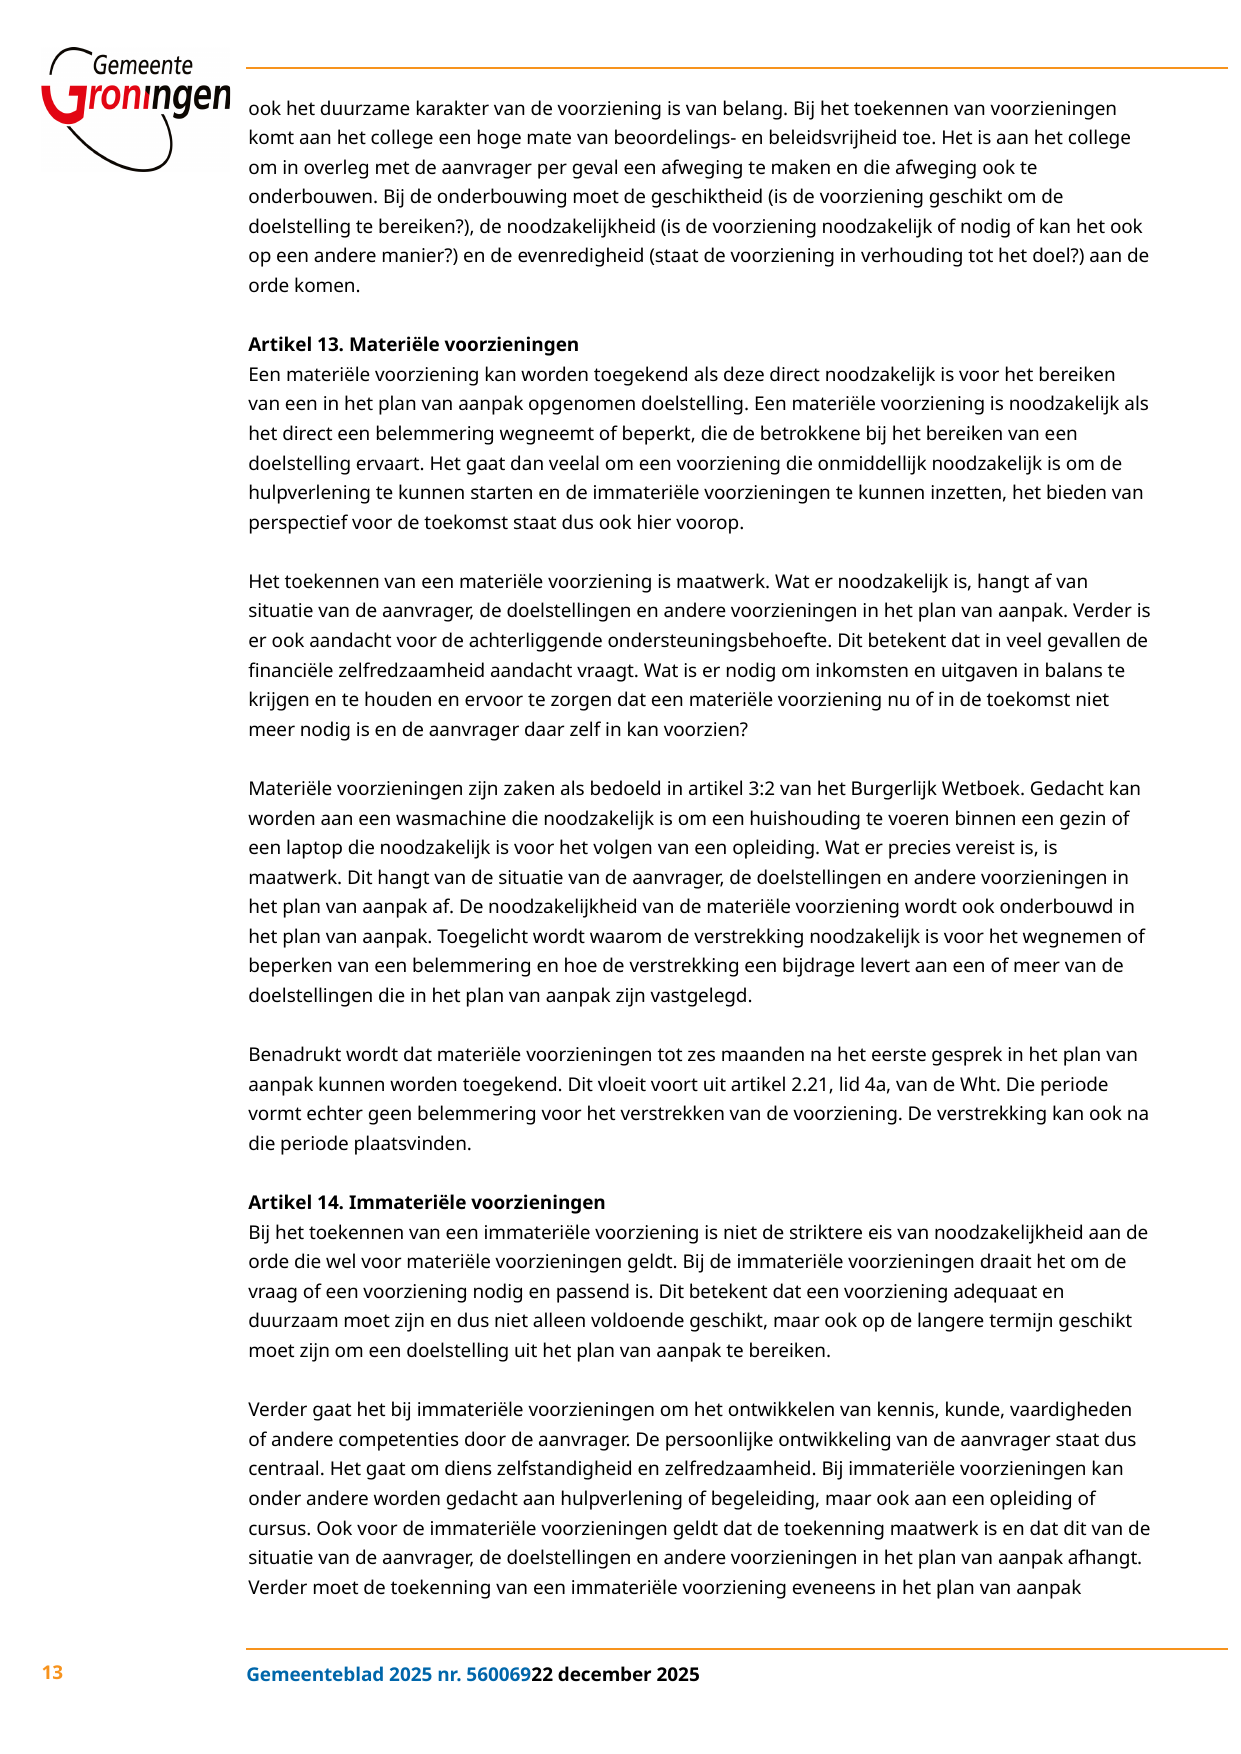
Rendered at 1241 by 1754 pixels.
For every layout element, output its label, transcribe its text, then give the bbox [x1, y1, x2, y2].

text ook het duurzame karakter van de voorziening is van belang. Bij het toekennen van voorzieningen komt aan het college een hoge mate van beoordelings- en beleidsvrijheid toe. Het is aan het college om in overleg met de aanvrager per geval een afweging te maken en die afweging ook te onderbouwen. Bij de onderbouwing moet de geschiktheid (is de voorziening geschikt om de doelstelling te bereiken?), de noodzakelijkheid (is de voorziening noodzakelijk of nodig of kan het ook op een andere manier?) en de evenredigheid (staat de voorziening in verhouding tot het doel?) aan de orde komen. [248, 95, 1152, 298]
text Benadrukt wordt dat materiële voorzieningen tot zes maanden na het eerste gesprek in het plan van aanpak kunnen worden toegekend. Dit vloeit voort uit artikel 2.21, lid 4a, van de Wht. Die periode vormt echter geen belemmering voor het verstrekken van de voorziening. De verstrekking kan ook na die periode plaatsvinden. [248, 1041, 1152, 1156]
text Bij het toekennen van een immateriële voorziening is niet de striktere eis van noodzakelijkheid aan de orde die wel voor materiële voorzieningen geldt. Bij de immateriële voorzieningen draait het om de vraag of een voorziening nodig en passend is. Dit betekent dat een voorziening adequaat en duurzaam moet zijn en dus niet alleen voldoende geschikt, maar ook op de langere termijn geschikt moet zijn om een doelstelling uit het plan van aanpak te bereiken. [248, 1219, 1152, 1363]
text Artikel 14. Immateriële voorzieningen [248, 1189, 1152, 1215]
text Het toekennen van een materiële voorziening is maatwerk. Wat er noodzakelijk is, hangt af van situatie van de aanvrager, de doelstellingen en andere voorzieningen in het plan van aanpak. Verder is er ook aandacht voor de achterliggende ondersteuningsbehoefte. Dit betekent dat in veel gevallen de financiële zelfredzaamheid aandacht vraagt. Wat is er nodig om inkomsten en uitgaven in balans te krijgen en te houden en ervoor te zorgen dat een materiële voorziening nu of in de toekomst niet meer nodig is en de aanvrager daar zelf in kan voorzien? [248, 568, 1152, 742]
picture [41, 47, 231, 172]
text Artikel 13. Materiële voorzieningen [248, 331, 1152, 357]
text Een materiële voorziening kan worden toegekend als deze direct noodzakelijk is voor het bereiken van een in het plan van aanpak opgenomen doelstelling. Een materiële voorziening is noodzakelijk als het direct een belemmering wegneemt of beperkt, die de betrokkene bij het bereiken van een doelstelling ervaart. Het gaat dan veelal om een voorziening die onmiddellijk noodzakelijk is om de hulpverlening te kunnen starten en de immateriële voorzieningen te kunnen inzetten, het bieden van perspectief voor de toekomst staat dus ook hier voorop. [248, 361, 1152, 535]
text Verder gaat het bij immateriële voorzieningen om het ontwikkelen van kennis, kunde, vaardigheden of andere competenties door de aanvrager. De persoonlijke ontwikkeling van de aanvrager staat dus centraal. Het gaat om diens zelfstandigheid en zelfredzaamheid. Bij immateriële voorzieningen kan onder andere worden gedacht aan hulpverlening of begeleiding, maar ook aan een opleiding of cursus. Ook voor de immateriële voorzieningen geldt dat de toekenning maatwerk is en dat dit van de situatie van de aanvrager, de doelstellingen en andere voorzieningen in het plan van aanpak afhangt. Verder moet de toekenning van een immateriële voorziening eveneens in het plan van aanpak [248, 1396, 1152, 1600]
text Materiële voorzieningen zijn zaken als bedoeld in artikel 3:2 van het Burgerlijk Wetboek. Gedacht kan worden aan een wasmachine die noodzakelijk is om een huishouding te voeren binnen een gezin of een laptop die noodzakelijk is voor het volgen van een opleiding. Wat er precies vereist is, is maatwerk. Dit hangt van de situatie van de aanvrager, de doelstellingen en andere voorzieningen in het plan van aanpak af. De noodzakelijkheid van de materiële voorziening wordt ook onderbouwd in het plan van aanpak. Toegelicht wordt waarom de verstrekking noodzakelijk is voor het wegnemen of beperken van een belemmering en hoe de verstrekking een bijdrage levert aan een of meer van de doelstellingen die in het plan van aanpak zijn vastgelegd. [248, 775, 1152, 1008]
